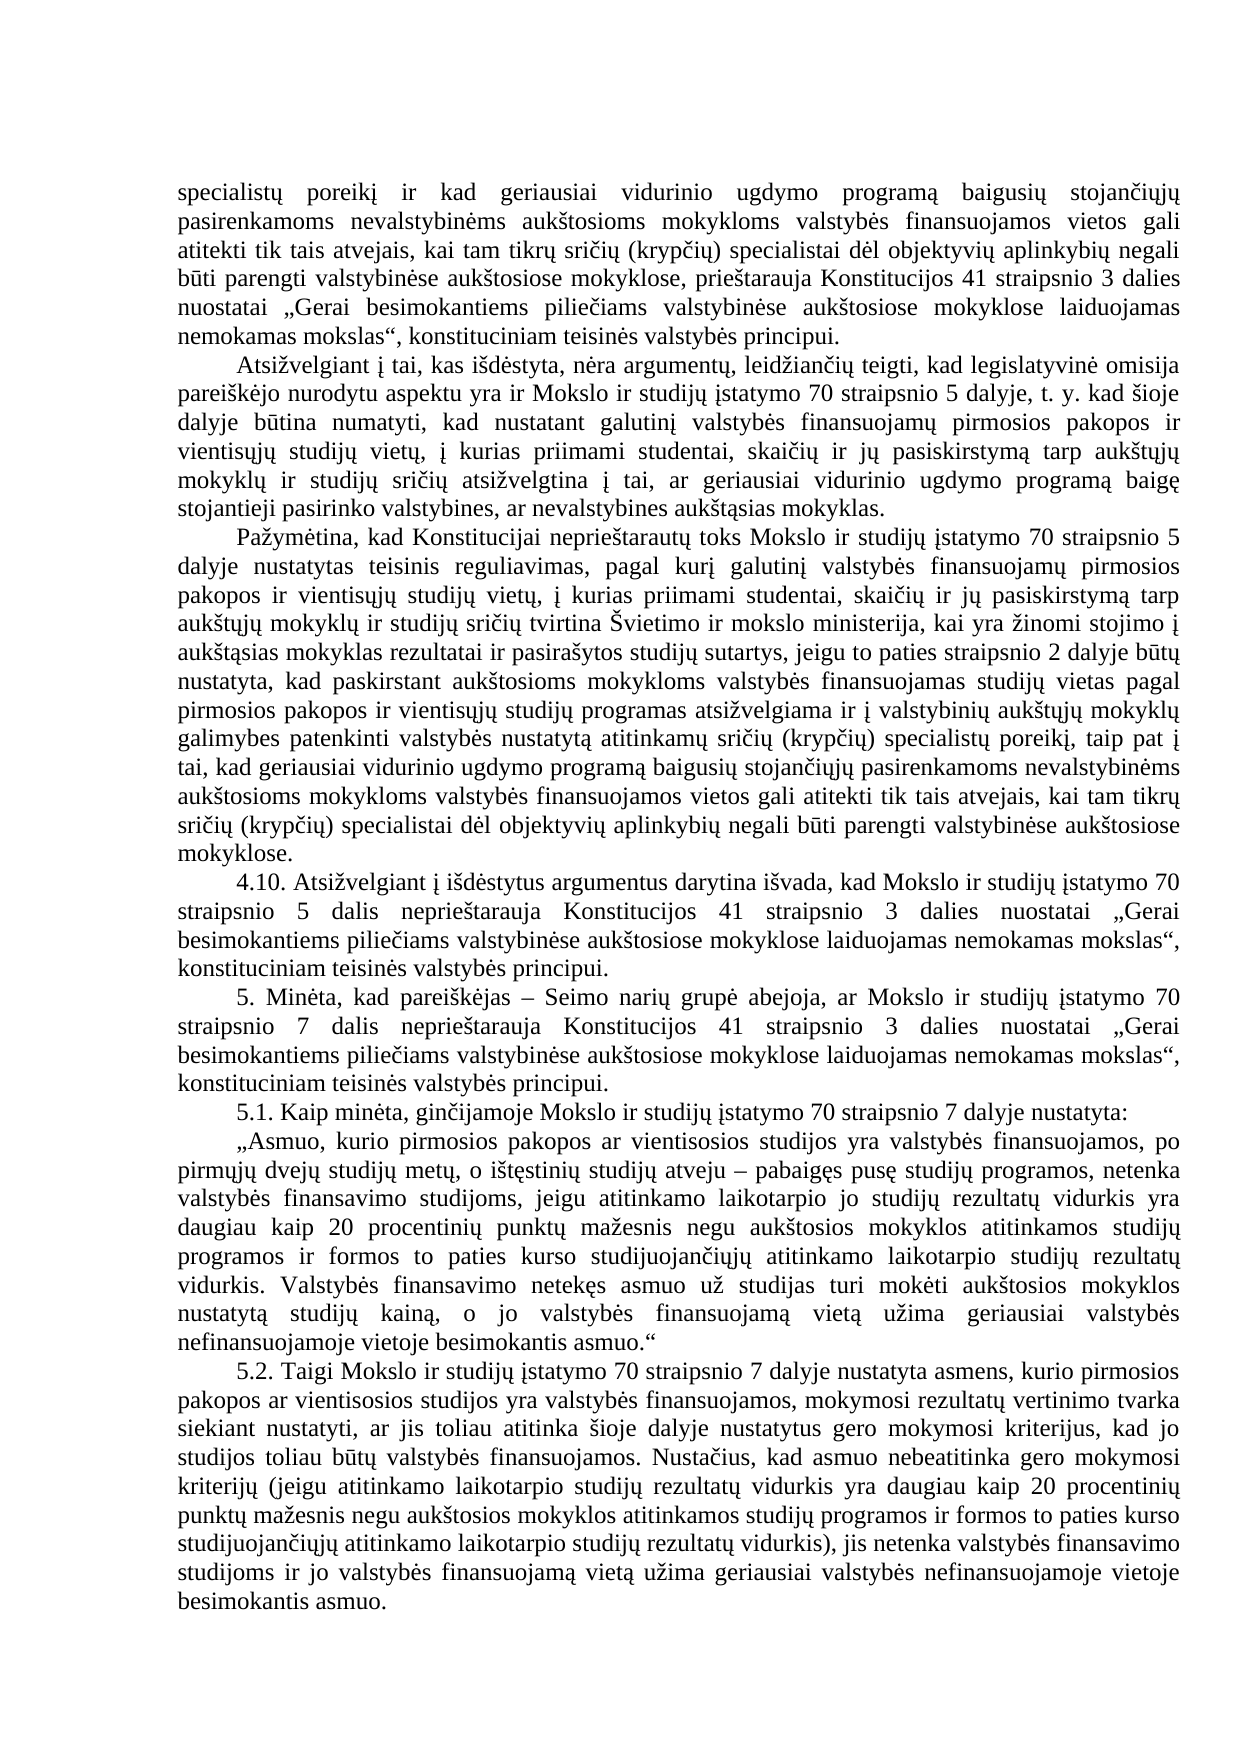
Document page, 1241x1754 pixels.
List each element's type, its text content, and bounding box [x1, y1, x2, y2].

text 4.10. Atsižvelgiant į išdėstytus argumentus darytina išvada, kad Mokslo ir studijų įstatymo 70 straipsnio 5 dalis neprieštarauja Konstitucijos 41 straipsnio 3 dalies nuostatai „Gerai besimokantiems piliečiams valstybinėse aukštosiose mokyklose laiduojamas nemokamas mokslas“, konstituciniam teisinės valstybės principui. [177, 867, 1181, 982]
text 5.2. Taigi Mokslo ir studijų įstatymo 70 straipsnio 7 dalyje nustatyta asmens, kurio pirmosios pakopos ar vientisosios studijos yra valstybės finansuojamos, mokymosi rezultatų vertinimo tvarka siekiant nustatyti, ar jis toliau atitinka šioje dalyje nustatytus gero mokymosi kriterijus, kad jo studijos toliau būtų valstybės finansuojamos. Nustačius, kad asmuo nebeatitinka gero mokymosi kriterijų (jeigu atitinkamo laikotarpio studijų rezultatų vidurkis yra daugiau kaip 20 procentinių punktų mažesnis negu aukštosios mokyklos atitinkamos studijų programos ir formos to paties kurso studijuojančiųjų atitinkamo laikotarpio studijų rezultatų vidurkis), jis netenka valstybės finansavimo studijoms ir jo valstybės finansuojamą vietą užima geriausiai valstybės nefinansuojamoje vietoje besimokantis asmuo. [177, 1356, 1181, 1615]
text specialistų poreikį ir kad geriausiai vidurinio ugdymo programą baigusių stojančiųjų pasirenkamoms nevalstybinėms aukštosioms mokykloms valstybės finansuojamos vietos gali atitekti tik tais atvejais, kai tam tikrų sričių (krypčių) specialistai dėl objektyvių aplinkybių negali būti parengti valstybinėse aukštosiose mokyklose, prieštarauja Konstitucijos 41 straipsnio 3 dalies nuostatai „Gerai besimokantiems piliečiams valstybinėse aukštosiose mokyklose laiduojamas nemokamas mokslas“, konstituciniam teisinės valstybės principui. [177, 177, 1181, 350]
text „Asmuo, kurio pirmosios pakopos ar vientisosios studijos yra valstybės finansuojamos, po pirmųjų dvejų studijų metų, o ištęstinių studijų atveju – pabaigęs pusę studijų programos, netenka valstybės finansavimo studijoms, jeigu atitinkamo laikotarpio jo studijų rezultatų vidurkis yra daugiau kaip 20 procentinių punktų mažesnis negu aukštosios mokyklos atitinkamos studijų programos ir formos to paties kurso studijuojančiųjų atitinkamo laikotarpio studijų rezultatų vidurkis. Valstybės finansavimo netekęs asmuo už studijas turi mokėti aukštosios mokyklos nustatytą studijų kainą, o jo valstybės finansuojamą vietą užima geriausiai valstybės nefinansuojamoje vietoje besimokantis asmuo.“ [177, 1126, 1181, 1356]
text 5. Minėta, kad pareiškėjas – Seimo narių grupė abejoja, ar Mokslo ir studijų įstatymo 70 straipsnio 7 dalis neprieštarauja Konstitucijos 41 straipsnio 3 dalies nuostatai „Gerai besimokantiems piliečiams valstybinėse aukštosiose mokyklose laiduojamas nemokamas mokslas“, konstituciniam teisinės valstybės principui. [177, 982, 1181, 1097]
text Pažymėtina, kad Konstitucijai neprieštarautų toks Mokslo ir studijų įstatymo 70 straipsnio 5 dalyje nustatytas teisinis reguliavimas, pagal kurį galutinį valstybės finansuojamų pirmosios pakopos ir vientisųjų studijų vietų, į kurias priimami studentai, skaičių ir jų pasiskirstymą tarp aukštųjų mokyklų ir studijų sričių tvirtina Švietimo ir mokslo ministerija, kai yra žinomi stojimo į aukštąsias mokyklas rezultatai ir pasirašytos studijų sutartys, jeigu to paties straipsnio 2 dalyje būtų nustatyta, kad paskirstant aukštosioms mokykloms valstybės finansuojamas studijų vietas pagal pirmosios pakopos ir vientisųjų studijų programas atsižvelgiama ir į valstybinių aukštųjų mokyklų galimybes patenkinti valstybės nustatytą atitinkamų sričių (krypčių) specialistų poreikį, taip pat į tai, kad geriausiai vidurinio ugdymo programą baigusių stojančiųjų pasirenkamoms nevalstybinėms aukštosioms mokykloms valstybės finansuojamos vietos gali atitekti tik tais atvejais, kai tam tikrų sričių (krypčių) specialistai dėl objektyvių aplinkybių negali būti parengti valstybinėse aukštosiose mokyklose. [177, 522, 1181, 867]
text 5.1. Kaip minėta, ginčijamoje Mokslo ir studijų įstatymo 70 straipsnio 7 dalyje nustatyta: [177, 1097, 1181, 1126]
text Atsižvelgiant į tai, kas išdėstyta, nėra argumentų, leidžiančių teigti, kad legislatyvinė omisija pareiškėjo nurodytu aspektu yra ir Mokslo ir studijų įstatymo 70 straipsnio 5 dalyje, t. y. kad šioje dalyje būtina numatyti, kad nustatant galutinį valstybės finansuojamų pirmosios pakopos ir vientisųjų studijų vietų, į kurias priimami studentai, skaičių ir jų pasiskirstymą tarp aukštųjų mokyklų ir studijų sričių atsižvelgtina į tai, ar geriausiai vidurinio ugdymo programą baigę stojantieji pasirinko valstybines, ar nevalstybines aukštąsias mokyklas. [177, 350, 1181, 522]
